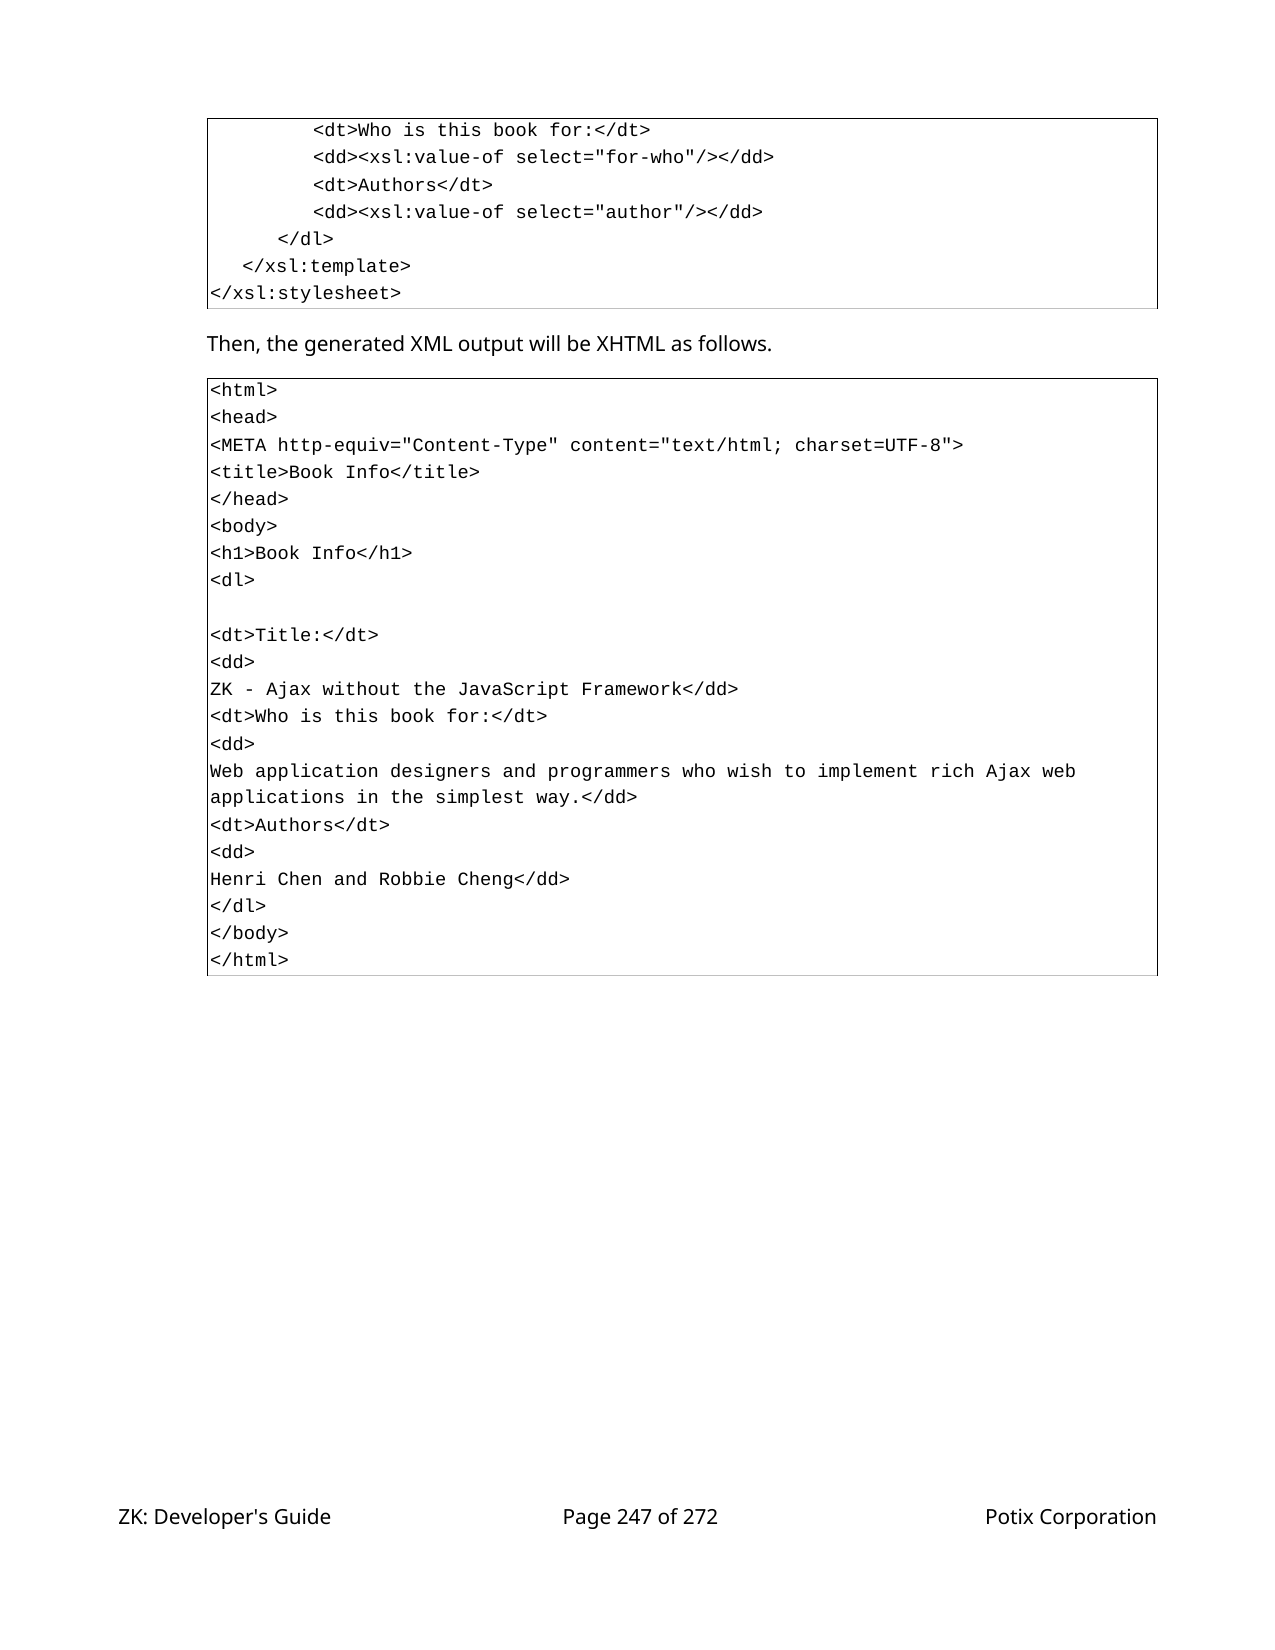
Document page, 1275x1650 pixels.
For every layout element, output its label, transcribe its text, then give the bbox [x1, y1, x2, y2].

text </xsl:stylesheet> [208, 281, 1157, 308]
text <dt>Who is this book for:</dt> [208, 119, 1157, 142]
text <META http-equiv="Content-Type" content="text/html; charset=UTF-8"> [208, 432, 1157, 457]
text </html> [208, 948, 1157, 975]
text <dt>Authors</dt> [208, 812, 1157, 837]
text <dt>Who is this book for:</dt> [208, 704, 1157, 728]
text Then, the generated XML output will be XHTML as follows. [207, 329, 1157, 357]
text <dd> [208, 731, 1157, 756]
text Web application designers and programmers who wish to implement rich Ajax web applications in the simplest way.</dd> [208, 759, 1157, 809]
text <dd><xsl:value-of select="author"/></dd> [208, 200, 1157, 224]
text <head> [208, 405, 1157, 429]
text <dd> [208, 650, 1157, 674]
text ZK - Ajax without the JavaScript Framework</dd> [208, 677, 1157, 701]
text <title>Book Info</title> [208, 459, 1157, 484]
text </dl> [208, 894, 1157, 918]
text </head> [208, 487, 1157, 511]
text </dl> [208, 227, 1157, 251]
text <dd> [208, 839, 1157, 864]
text <html> [208, 379, 1157, 402]
text <dt>Authors</dt> [208, 172, 1157, 197]
text </xsl:template> [208, 254, 1157, 278]
text <dl> [208, 568, 1157, 593]
text </body> [208, 921, 1157, 945]
text <dd><xsl:value-of select="for-who"/></dd> [208, 145, 1157, 169]
text <h1>Book Info</h1> [208, 541, 1157, 565]
text Henri Chen and Robbie Cheng</dd> [208, 867, 1157, 891]
text <dt>Title:</dt> [208, 623, 1157, 647]
text <body> [208, 514, 1157, 538]
